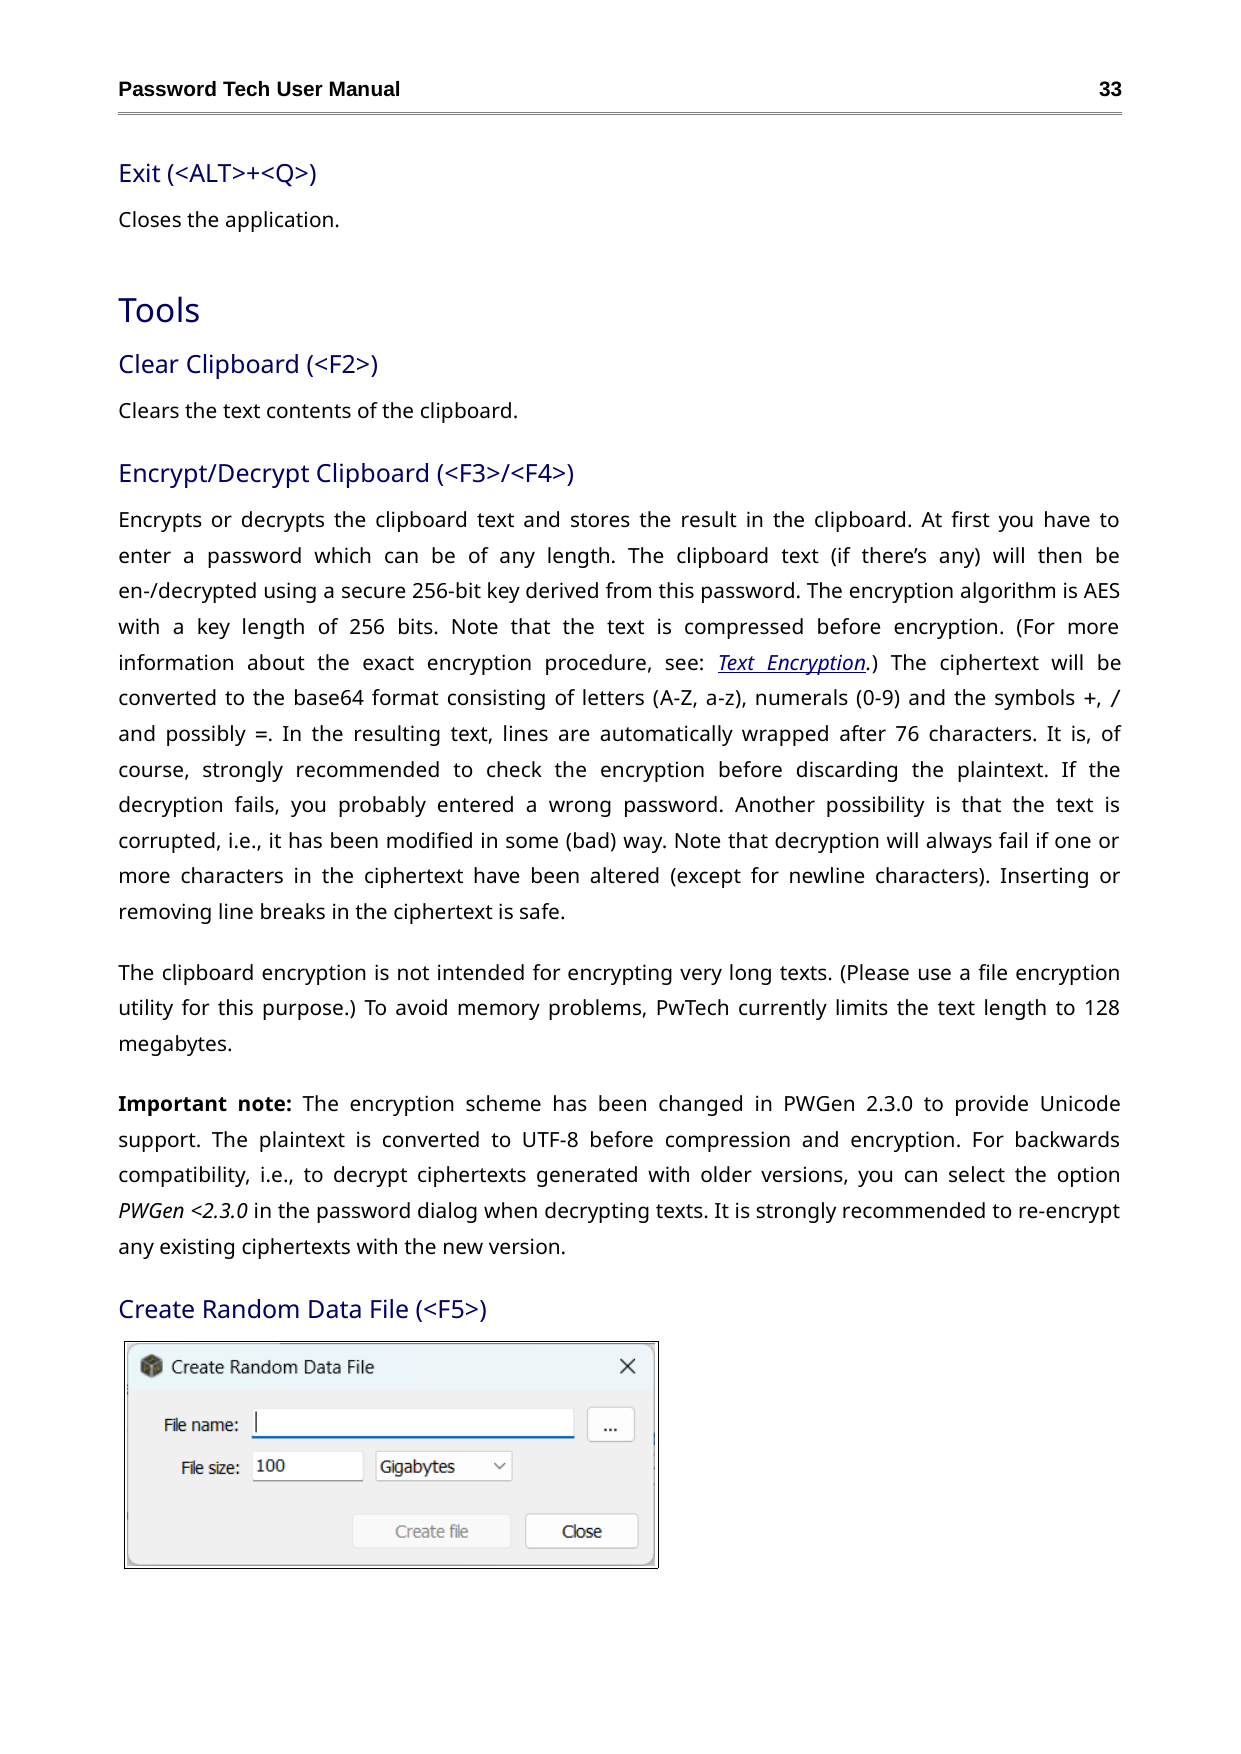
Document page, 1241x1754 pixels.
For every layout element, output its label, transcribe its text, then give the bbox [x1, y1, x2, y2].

text Clears the text contents of the clipboard. [118, 396, 1122, 424]
text Important note: The encryption scheme has been changed in PWGen 2.3.0 to provide Unicode support. The plaintext is converted to UTF-8 before compression and encryption. For backwards compatibility, i.e., to decrypt ciphertexts generated with older versions, you can select the option PWGen <2.3.0 in the password dialog when decrypting texts. It is strongly recommended to re-encrypt any existing ciphertexts with the new version. [118, 1089, 1122, 1260]
subtitle Clear Clipboard (<F2>) [118, 347, 1122, 381]
subtitle Tools [118, 286, 1122, 332]
text [125, 1342, 658, 1568]
text Closes the application. [118, 205, 1122, 233]
subtitle Create Random Data File (<F5>) [118, 1292, 1122, 1326]
picture [127, 1343, 655, 1566]
text The clipboard encryption is not intended for encrypting very long texts. (Please use a file encryption utility for this purpose.) To avoid memory problems, PwTech currently limits the text length to 128 megabytes. [118, 957, 1122, 1057]
subtitle Encrypt/Decrypt Clipboard (<F3>/<F4>) [118, 456, 1122, 490]
subtitle Exit (<ALT>+<Q>) [118, 156, 1122, 190]
text Encrypts or decrypts the clipboard text and stores the result in the clipboard. At first you have to enter a password which can be of any length. The clipboard text (if there’s any) will then be en-/decrypted using a secure 256-bit key derived from this password. The encryption algorithm is AES with a key length of 256 bits. Note that the text is compressed before encryption. (For more information about the exact encryption procedure, see: Text Encryption.) The ciphertext will be converted to the base64 format consisting of letters (A-Z, a-z), numerals (0-9) and the symbols +, / and possibly =. In the resulting text, lines are automatically wrapped after 76 characters. It is, of course, strongly recommended to check the encryption before discarding the plaintext. If the decryption fails, you probably entered a wrong password. Another possibility is that the text is corrupted, i.e., it has been modified in some (bad) way. Note that decryption will always fail if one or more characters in the ciphertext have been altered (except for newline characters). Inserting or removing line breaks in the ciphertext is safe. [118, 505, 1122, 926]
